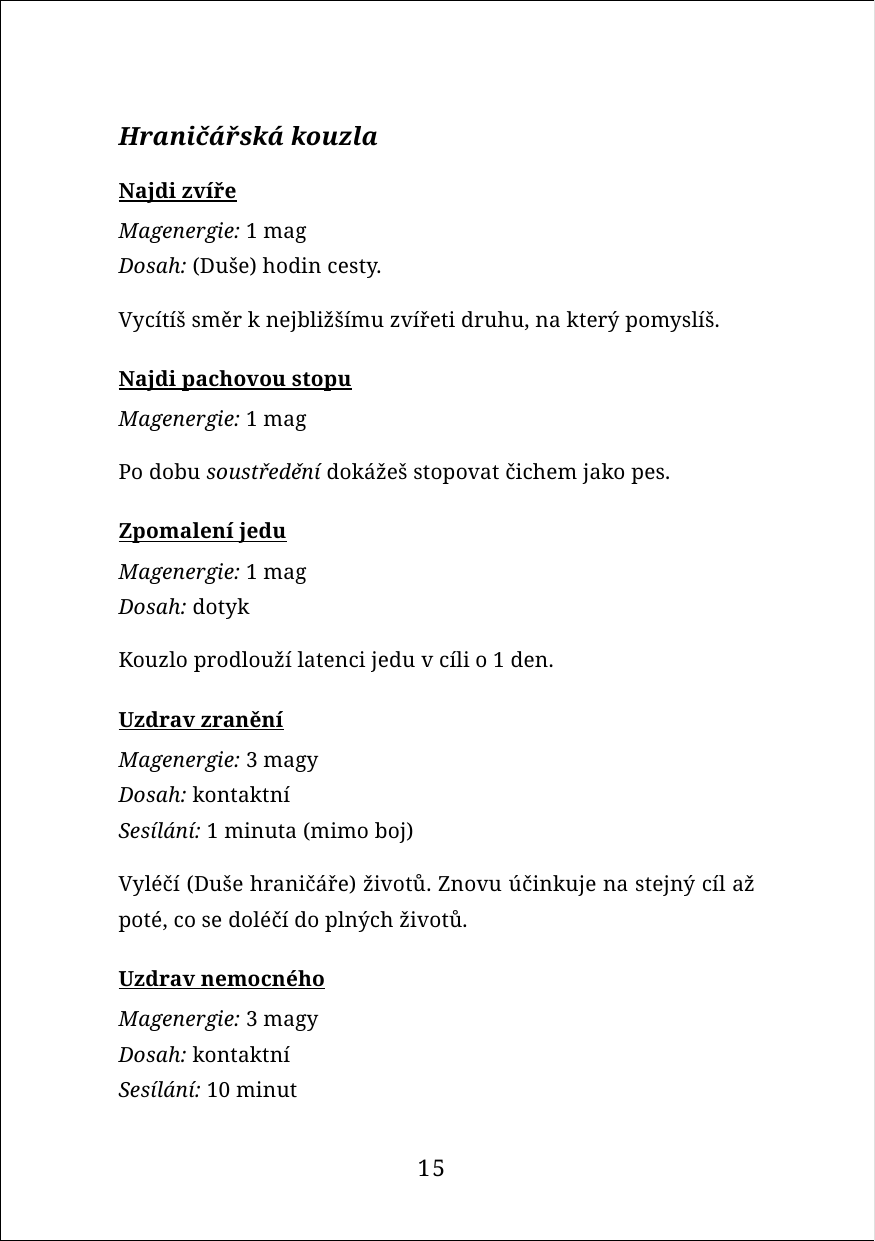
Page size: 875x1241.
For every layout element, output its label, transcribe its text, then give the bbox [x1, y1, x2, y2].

text Kouzlo prodlouží latenci jedu v cíli o 1 den. [118, 646, 756, 674]
text Magenergie: 1 mag Dosah: (Duše) hodin cesty. [118, 216, 756, 280]
text Po dobu soustředění dokážeš stopovat čichem jako pes. [118, 457, 756, 486]
subtitle Najdi zvíře [118, 176, 756, 204]
text Magenergie: 3 magy Dosah: kontaktní Sesílání: 10 minut [118, 1004, 756, 1104]
subtitle Uzdrav nemocného [118, 964, 756, 992]
subtitle Hraničářská kouzla [118, 118, 756, 152]
text Magenergie: 3 magy Dosah: kontaktní Sesílání: 1 minuta (mimo boj) [118, 745, 756, 844]
text Magenergie: 1 mag [118, 404, 756, 433]
subtitle Zpomalení jedu [118, 517, 756, 545]
text Vyléčí (Duše hraničáře) životů. Znovu účinkuje na stejný cíl až poté, co se doléčí do plných životů. [118, 869, 756, 933]
text Vycítíš směr k nejbližšímu zvířeti druhu, na který pomyslíš. [118, 305, 756, 333]
subtitle Uzdrav zranění [118, 705, 756, 733]
text Magenergie: 1 mag Dosah: dotyk [118, 557, 756, 621]
subtitle Najdi pachovou stopu [118, 364, 756, 392]
